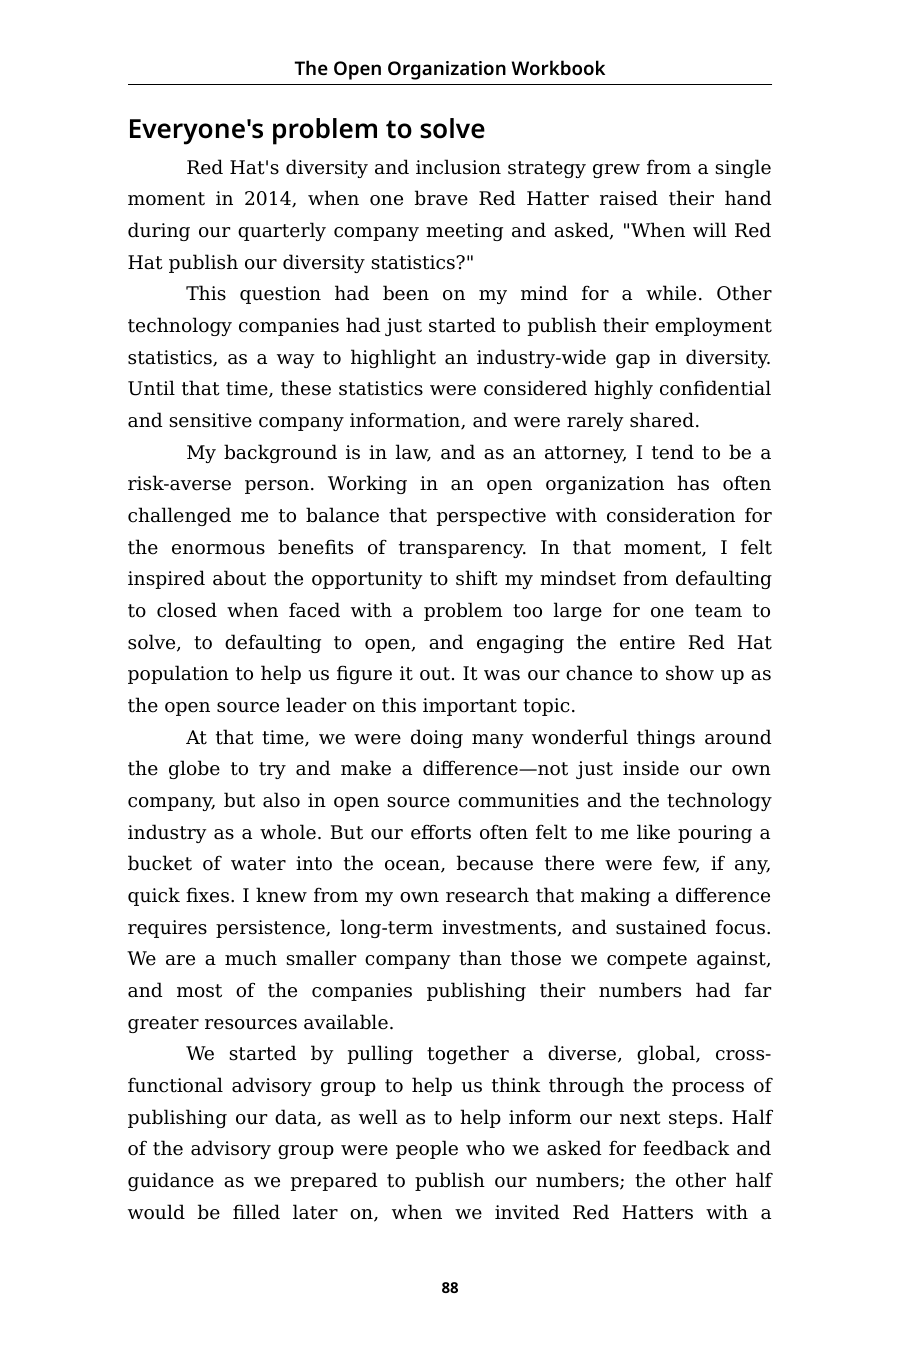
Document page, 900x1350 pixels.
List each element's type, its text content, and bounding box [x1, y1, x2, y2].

text This question had been on my mind for a while. Other technology companies had just started to publish their employment statistics, as a way to highlight an industry-wide gap in diversity. Until that time, these statistics were considered highly confidential and sensitive company information, and were rarely shared. [127, 283, 772, 432]
text My background is in law, and as an attorney, I tend to be a risk-averse person. Working in an open organization has often challenged me to balance that perspective with consideration for the enormous benefits of transparency. In that moment, I felt inspired about the opportunity to shift my mindset from defaulting to closed when faced with a problem too large for one team to solve, to defaulting to open, and engaging the entire Red Hat population to help us figure it out. It was our chance to show up as the open source leader on this important topic. [127, 442, 772, 717]
subtitle Everyone's problem to solve [127, 114, 772, 144]
text Red Hat's diversity and inclusion strategy grew from a single moment in 2014, when one brave Red Hatter raised their hand during our quarterly company meeting and asked, "When will Red Hat publish our diversity statistics?" [127, 157, 772, 273]
text At that time, we were doing many wonderful things around the globe to try and make a difference—not just inside our own company, but also in open source communities and the technology industry as a whole. But our efforts often felt to me like pouring a bucket of water into the ocean, because there were few, if any, quick fixes. I knew from my own research that making a difference requires persistence, long-term investments, and sustained focus. We are a much smaller company than those we compete against, and most of the companies publishing their numbers had far greater resources available. [127, 727, 772, 1033]
text We started by pulling together a diverse, global, cross-functional advisory group to help us think through the process of publishing our data, as well as to help inform our next steps. Half of the advisory group were people who we asked for feedback and guidance as we prepared to publish our numbers; the other half would be filled later on, when we invited Red Hatters with a [127, 1043, 772, 1223]
